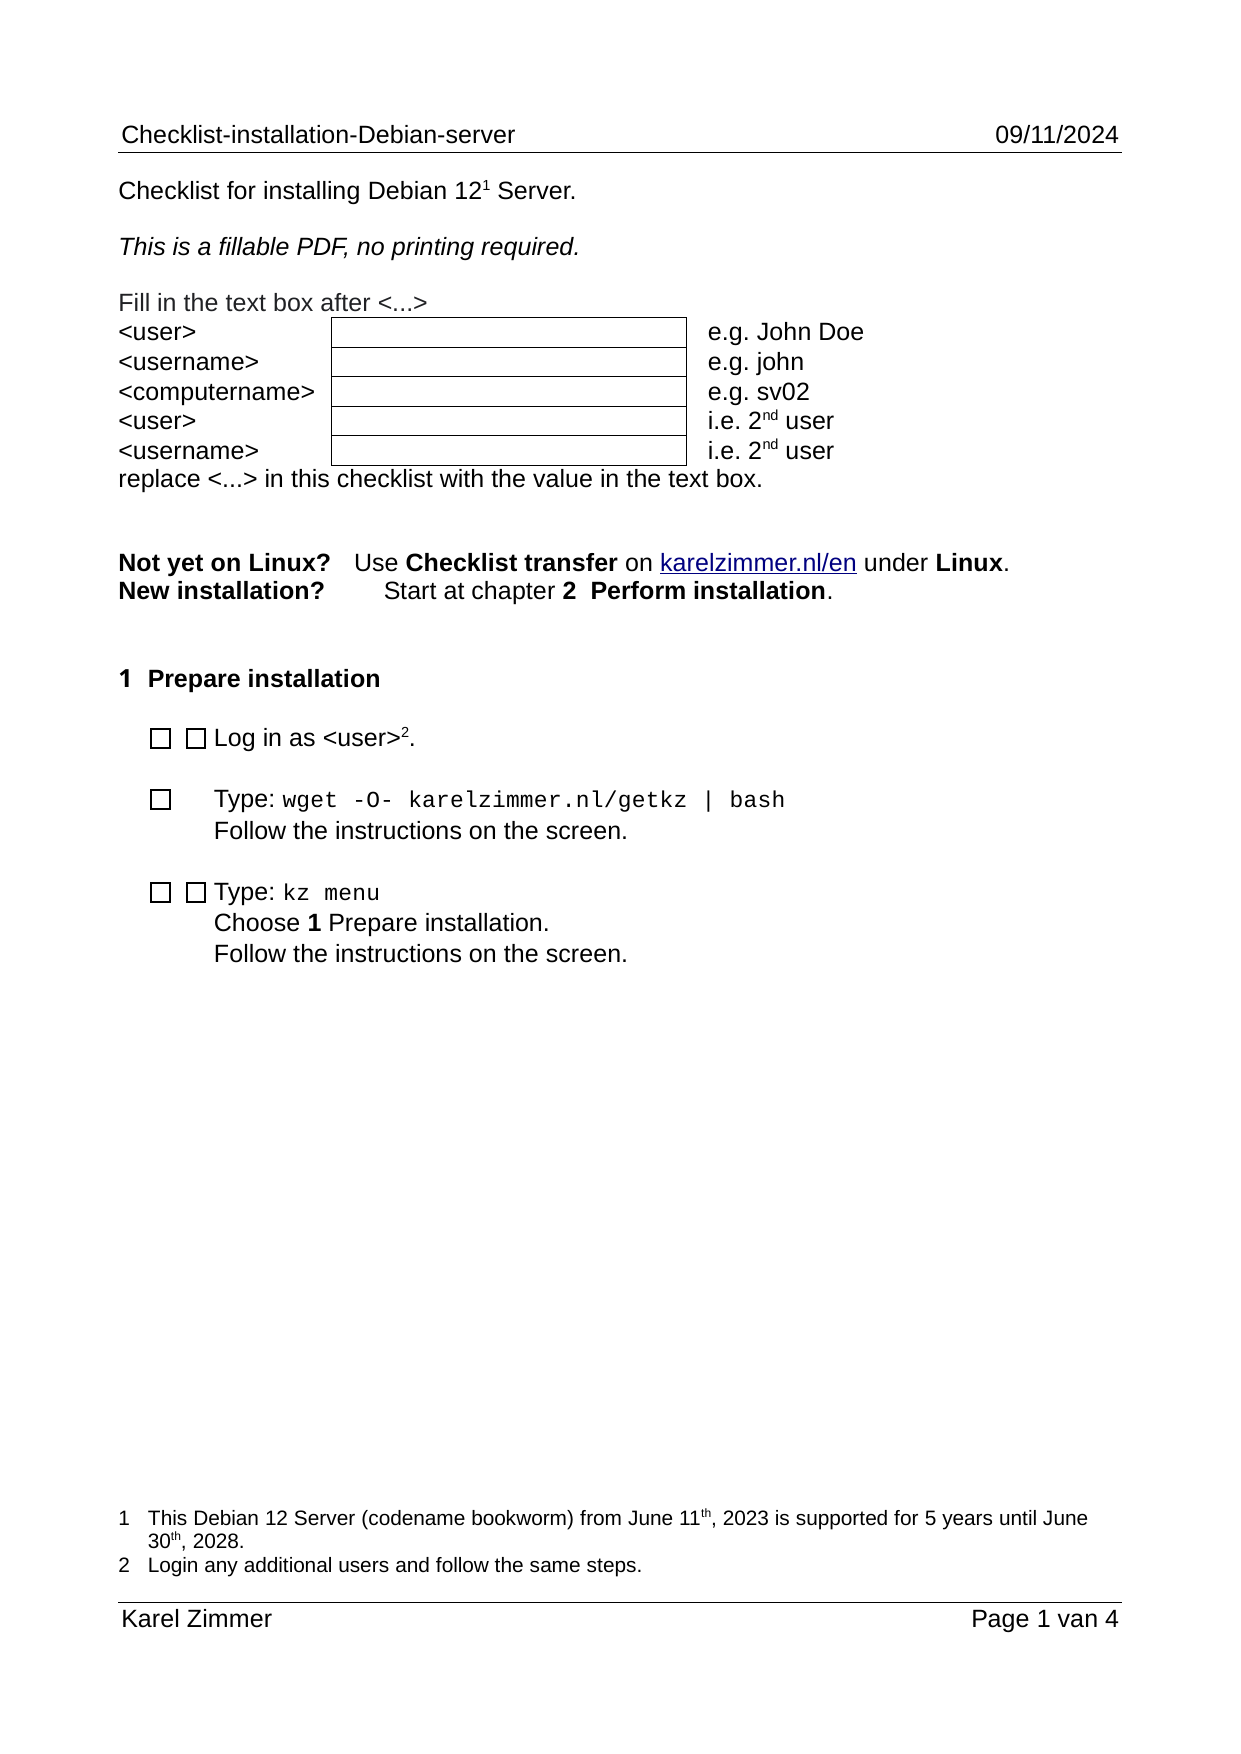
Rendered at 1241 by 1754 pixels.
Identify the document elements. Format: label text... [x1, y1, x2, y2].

table_cell [142, 939, 177, 969]
list Prepare installation [118, 661, 1122, 695]
table_cell [118, 908, 142, 938]
table_cell [142, 908, 177, 938]
table_cell [118, 784, 142, 816]
table_cell [177, 939, 213, 969]
table_cell Type: wget -O- karelzimmer.nl/getkz | bash [213, 784, 1122, 816]
text Not yet on Linux? Use Checklist transfer on karelzimmer.nl/en under Linux. [118, 549, 1122, 577]
text This is a fillable PDF, no printing required. [118, 233, 1122, 261]
table_header [142, 723, 177, 753]
table_cell [142, 816, 177, 846]
table_cell [177, 846, 213, 876]
table_cell [142, 784, 177, 816]
text e.g. john [687, 347, 1122, 376]
table_cell [177, 876, 213, 908]
table_header Log in as <user>. [213, 723, 1122, 753]
text e.g. John Doe [687, 317, 1122, 347]
table_cell [118, 754, 142, 784]
text Fill in the text box after <...> [118, 289, 1122, 317]
table_cell [213, 754, 1122, 784]
table_header [118, 723, 142, 753]
table_cell [177, 754, 213, 784]
table_cell [142, 876, 177, 908]
text e.g. sv02 [687, 376, 1122, 406]
table_cell Follow the instructions on the screen. [213, 816, 1122, 846]
text i.e. 2nd user [687, 406, 1122, 436]
text This Debian 12 Server (codename bookworm) from June 11th, 2023 is supported for 5 years until June 30th, 2028. [118, 1506, 1122, 1553]
table_cell [213, 846, 1122, 876]
table_cell Follow the instructions on the screen. [213, 939, 1122, 969]
text <USERname> [118, 347, 331, 376]
text <USERName> [118, 436, 331, 465]
table_cell [118, 816, 142, 846]
text i.e. 2nd user [687, 436, 1122, 465]
text Checklist for installing Debian 12 Server. [118, 177, 1122, 205]
table_cell [142, 846, 177, 876]
table_cell [118, 846, 142, 876]
table_header [177, 723, 213, 753]
text <USER> [118, 406, 331, 436]
table_cell Type: kz menu [213, 876, 1122, 908]
table_cell [177, 908, 213, 938]
table_cell [142, 754, 177, 784]
table_cell [177, 784, 213, 816]
text <computername> [118, 376, 331, 406]
text replace <...> in this checklist with the value in the text box. [118, 465, 1122, 493]
text <user> [118, 317, 331, 347]
table_cell [118, 939, 142, 969]
table_cell [177, 816, 213, 846]
text New installation? Start at chapter 2 Perform installation. [118, 577, 1122, 605]
table_cell [118, 876, 142, 908]
table_cell Choose 1 Prepare installation. [213, 908, 1122, 938]
